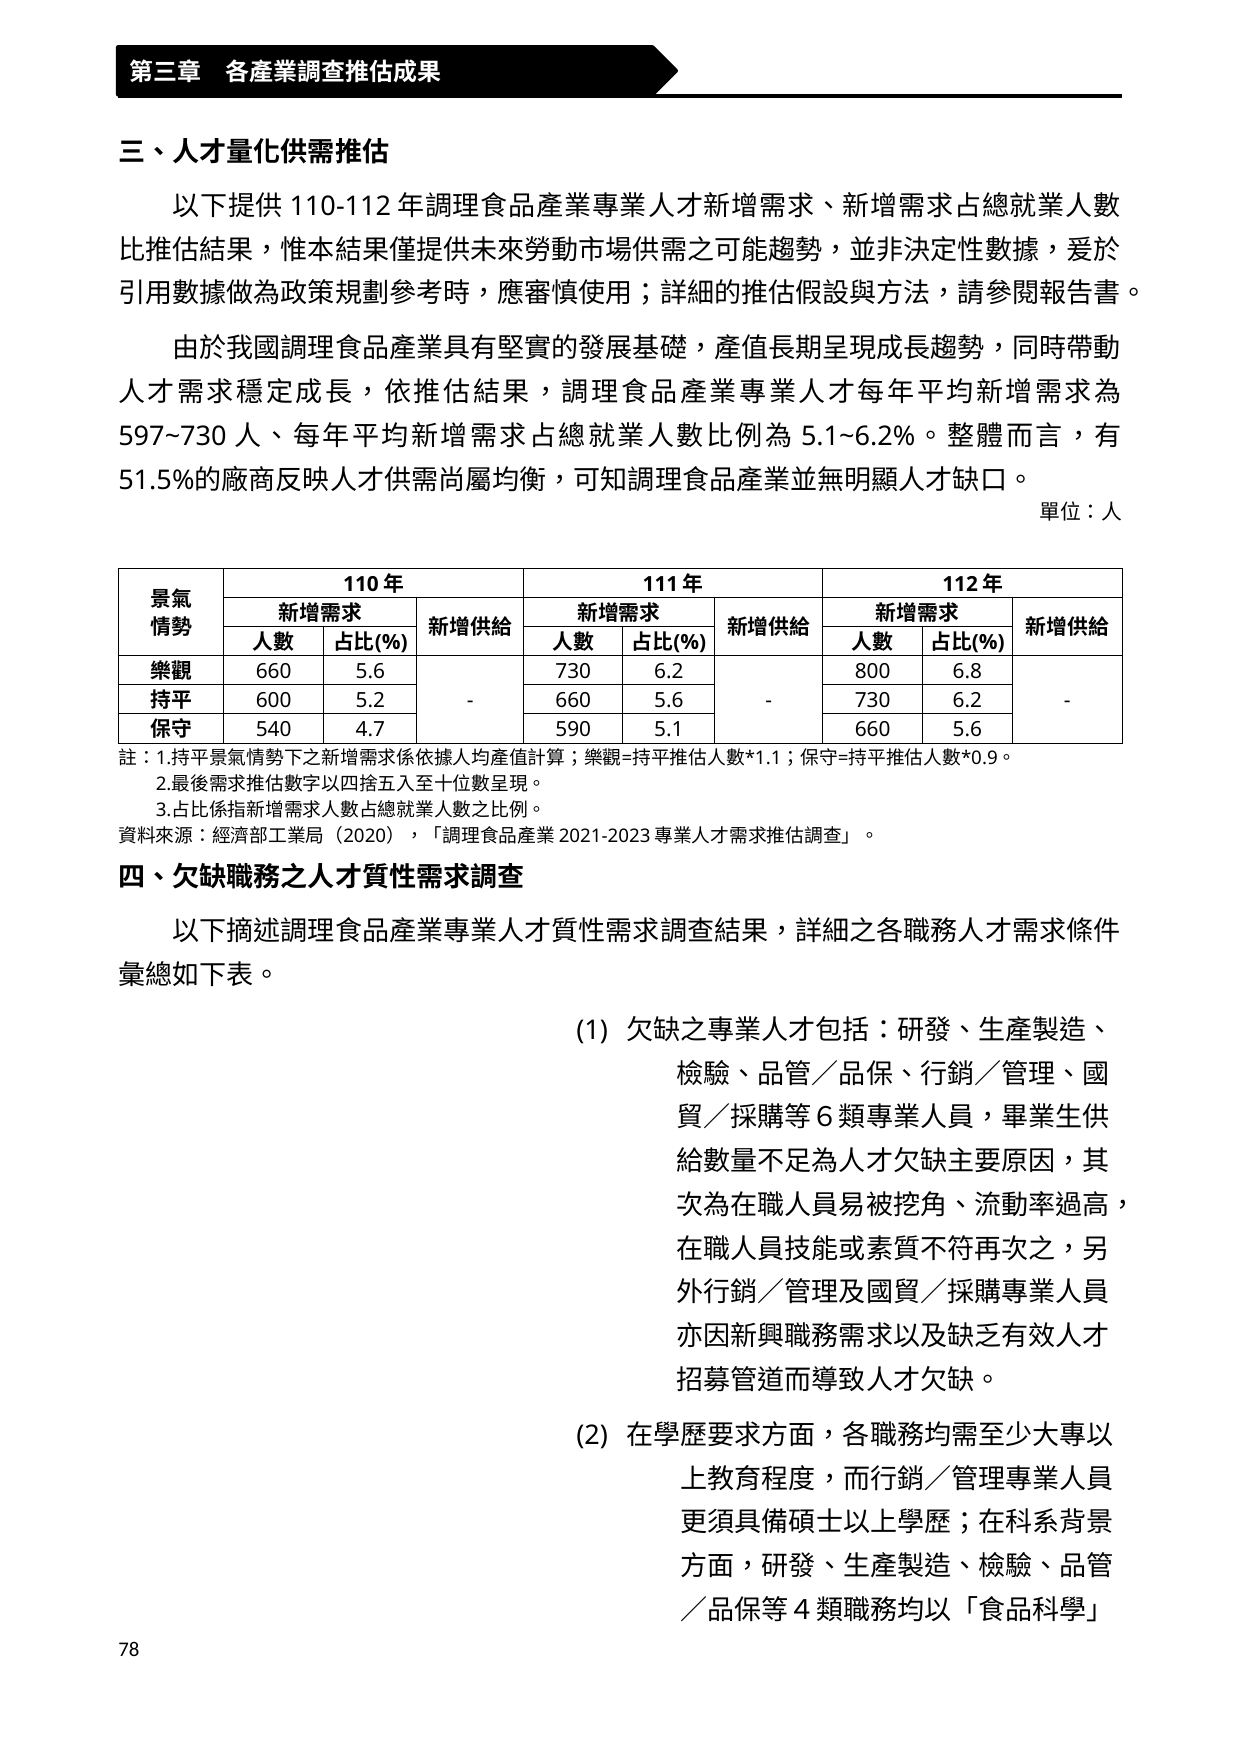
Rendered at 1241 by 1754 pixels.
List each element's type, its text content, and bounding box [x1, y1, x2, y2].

table_cell 800 [823, 656, 922, 684]
list 在學歷要求方面，各職務均需至少大專以上教育程度，而行銷／管理專業人員更須具備碩士以上學歷；在科系背景方面，研發、生產製造、檢驗、品管／品保等４類職務均以「食品科學」 [576, 1409, 1122, 1628]
table_cell 6.8 [923, 656, 1012, 684]
table_cell 4.7 [324, 714, 416, 742]
table_cell 660 [224, 656, 323, 684]
table_cell 730 [823, 685, 922, 713]
table_cell 持平 [119, 685, 223, 713]
table_cell 5.6 [623, 685, 714, 713]
text 3.占比係指新增需求人數占總就業人數之比例。 [156, 796, 1122, 822]
table_cell 新增供給 [715, 598, 822, 655]
table_cell 人數 [823, 627, 922, 655]
table_cell 540 [224, 714, 323, 742]
table_cell 600 [224, 685, 323, 713]
text 單位：人 [118, 498, 1122, 525]
table_cell 6.2 [623, 656, 714, 684]
text 三、人才量化供需推估 [118, 130, 1122, 169]
table_cell 占比(%) [623, 627, 714, 655]
table_header 111年 [524, 569, 822, 597]
table_cell 新增供給 [417, 598, 523, 655]
table_cell 占比(%) [324, 627, 416, 655]
table_cell 730 [524, 656, 622, 684]
text 資料來源：經濟部工業局（2020），「調理食品產業2021-2023專業人才需求推估調查」。 [118, 822, 1122, 848]
table_cell 5.6 [923, 714, 1012, 742]
table_cell 6.2 [923, 685, 1012, 713]
text 2.最後需求推估數字以四捨五入至十位數呈現。 [156, 769, 1122, 796]
text 由於我國調理食品產業具有堅實的發展基礎，產值長期呈現成長趨勢，同時帶動人才需求穩定成長，依推估結果，調理食品產業專業人才每年平均新增需求為597~730人、每年平均新增需求占總就業人數比例為5.1~6.2%。整體而言，有51.5%的廠商反映人才供需尚屬均衡，可知調理食品產業並無明顯人才缺口。 [118, 323, 1122, 498]
table_header 景氣 情勢 [119, 569, 223, 655]
table_cell 新增供給 [1013, 598, 1122, 655]
text 以下摘述調理食品產業專業人才質性需求調查結果，詳細之各職務人才需求條件彙總如下表。 [118, 906, 1122, 993]
table_header 110年 [224, 569, 523, 597]
table_cell 占比(%) [923, 627, 1012, 655]
text 以下提供110-112年調理食品產業專業人才新增需求、新增需求占總就業人數比推估結果，惟本結果僅提供未來勞動市場供需之可能趨勢，並非決定性數據，爰於引用數據做為政策規劃參考時，應審慎使用；詳細的推估假設與方法，請參閱報告書。 [118, 180, 1122, 312]
table_cell 新增需求 [524, 598, 714, 626]
table_cell - [417, 656, 523, 742]
table_cell 5.1 [623, 714, 714, 742]
table_cell 新增需求 [823, 598, 1012, 626]
table_cell - [715, 656, 822, 742]
list 欠缺之專業人才包括：研發、生產製造、檢驗、品管／品保、行銷／管理、國貿／採購等６類專業人員，畢業生供給數量不足為人才欠缺主要原因，其次為在職人員易被挖角、流動率過高，在職人員技能或素質不符再次之，另外行銷／管理及國貿／採購專業人員亦因新興職務需求以及缺乏有效人才招募管道而導致人才欠缺。 [576, 1004, 1122, 1398]
table_cell 660 [823, 714, 922, 742]
table_cell 660 [524, 685, 622, 713]
table_cell 5.2 [324, 685, 416, 713]
table_header 112年 [823, 569, 1122, 597]
table_cell 新增需求 [224, 598, 416, 626]
table_cell 590 [524, 714, 622, 742]
text 註：1.持平景氣情勢下之新增需求係依據人均產值計算；樂觀=持平推估人數*1.1；保守=持平推估人數*0.9。 [118, 744, 1122, 769]
table_cell 5.6 [324, 656, 416, 684]
text 四、欠缺職務之人才質性需求調查 [118, 855, 1122, 894]
table_cell 樂觀 [119, 656, 223, 684]
table_cell - [1013, 656, 1122, 742]
table_cell 保守 [119, 714, 223, 742]
table_cell 人數 [224, 627, 323, 655]
table_cell 人數 [524, 627, 622, 655]
